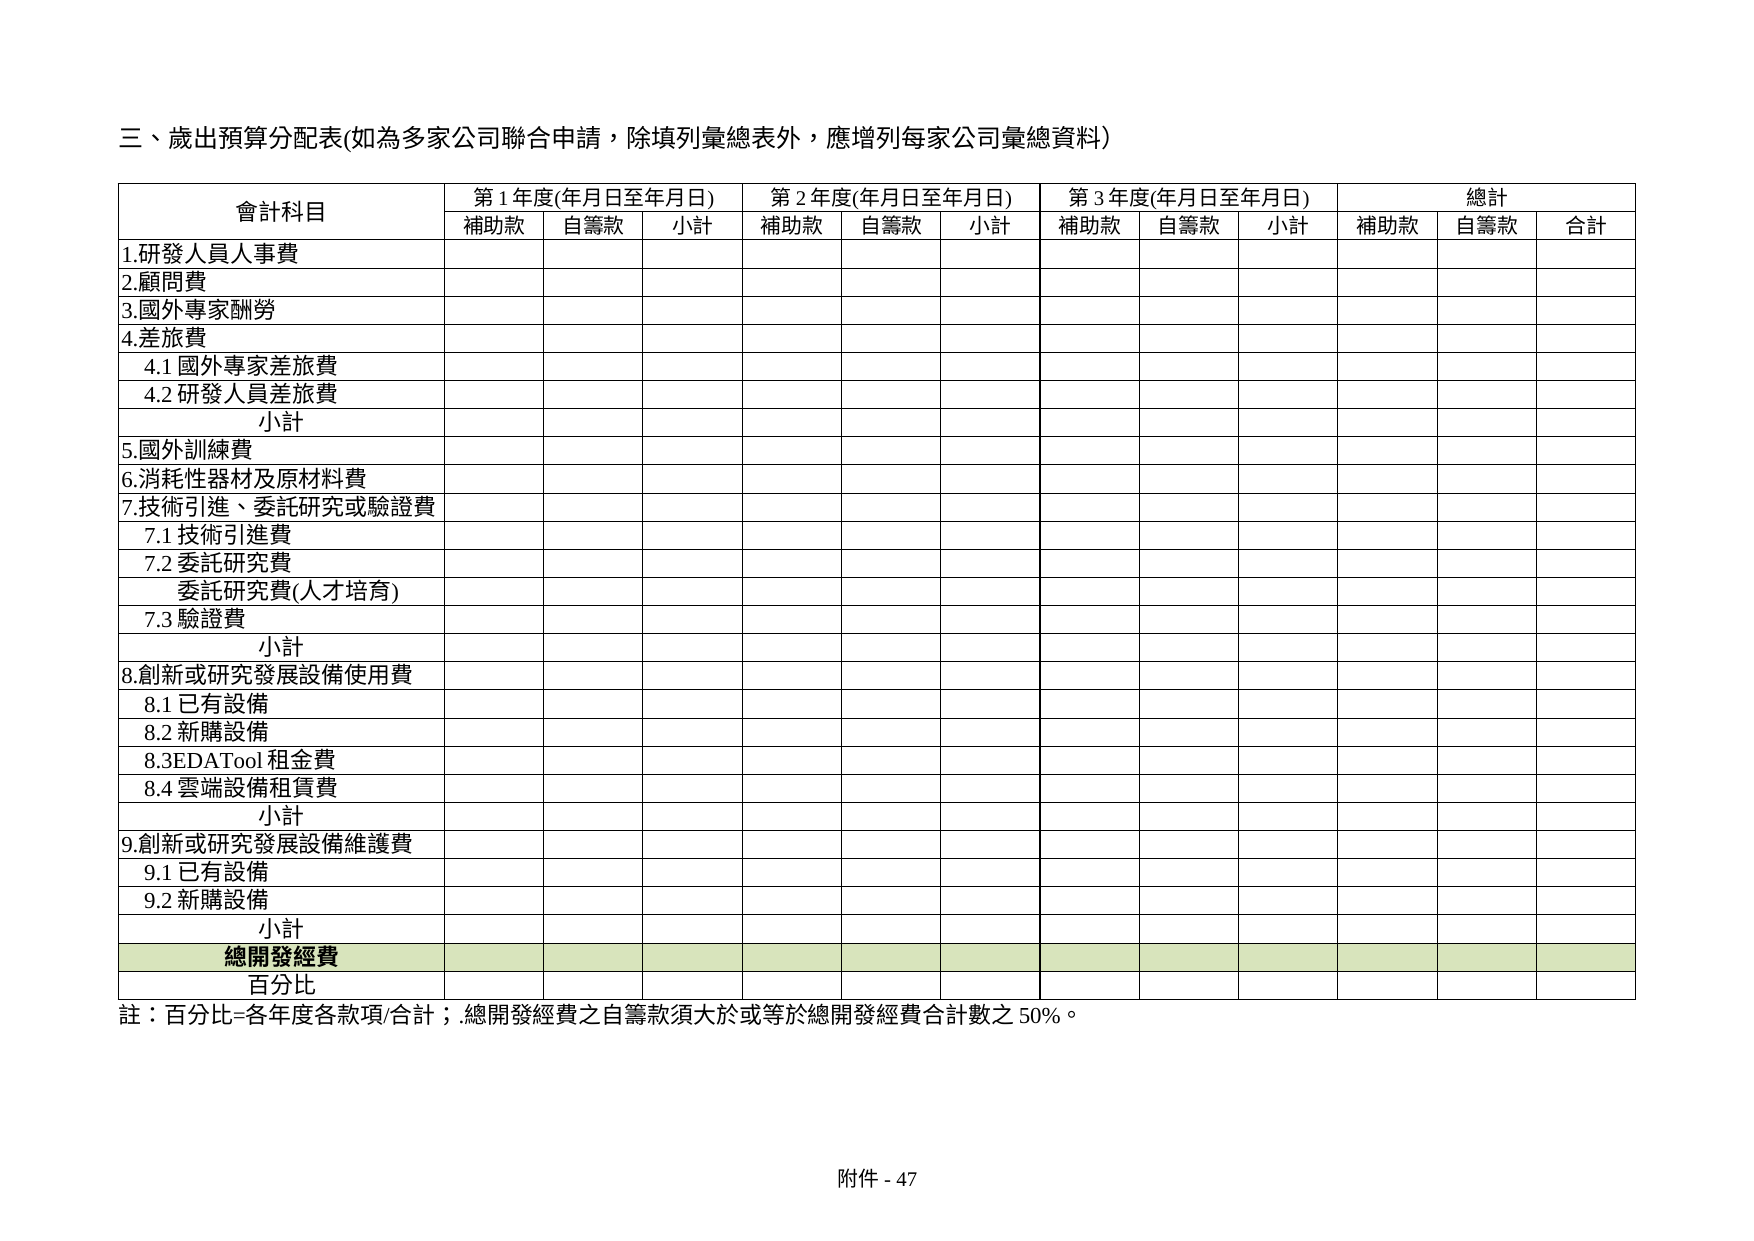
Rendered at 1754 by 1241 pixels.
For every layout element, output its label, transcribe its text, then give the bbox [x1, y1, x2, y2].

table_cell 9.1已有設備 [119, 859, 444, 886]
table_cell 1.研發人員人事費 [119, 240, 444, 267]
table_cell [1537, 747, 1635, 774]
table_cell 7.技術引進、委託研究或驗證費 [119, 494, 444, 521]
table_cell [1338, 831, 1437, 858]
table_cell [643, 915, 742, 942]
table_cell 7.1技術引進費 [119, 522, 444, 549]
table_cell [1239, 353, 1337, 380]
table_cell [1338, 522, 1437, 549]
table_cell [1537, 240, 1635, 267]
table_cell [941, 465, 1039, 492]
table_cell [1338, 859, 1437, 886]
table_cell [743, 465, 841, 492]
table_cell [1041, 831, 1139, 858]
table_cell [544, 297, 642, 324]
table_cell [1140, 803, 1238, 830]
table_cell [1338, 803, 1437, 830]
table_cell [544, 944, 642, 971]
table_cell [1239, 522, 1337, 549]
table_cell [1140, 269, 1238, 296]
table_cell [1239, 634, 1337, 661]
table_cell [743, 353, 841, 380]
table_cell [1041, 887, 1139, 914]
table_cell [643, 522, 742, 549]
table_cell [445, 859, 543, 886]
table_cell [1438, 634, 1536, 661]
table_cell [842, 662, 940, 689]
table_cell [842, 831, 940, 858]
table_cell [1438, 719, 1536, 746]
table_cell [743, 550, 841, 577]
table_cell [743, 437, 841, 464]
table_cell [643, 381, 742, 408]
table_cell [1338, 381, 1437, 408]
table_cell [941, 325, 1039, 352]
table_cell [1537, 831, 1635, 858]
table_cell [842, 944, 940, 971]
table_cell [1338, 719, 1437, 746]
table_cell [1438, 775, 1536, 802]
table_cell [544, 972, 642, 999]
table_cell 5.國外訓練費 [119, 437, 444, 464]
table_cell [743, 409, 841, 436]
table_cell [1438, 606, 1536, 633]
table_cell [941, 437, 1039, 464]
table_cell [643, 465, 742, 492]
table_cell [643, 803, 742, 830]
table_cell [1338, 662, 1437, 689]
table_cell [445, 662, 543, 689]
table_cell [842, 859, 940, 886]
table_cell [445, 325, 543, 352]
table_cell [643, 690, 742, 717]
table_cell [1438, 353, 1536, 380]
table_cell [1438, 269, 1536, 296]
table_cell [643, 944, 742, 971]
table_cell [1537, 437, 1635, 464]
table_cell [1239, 437, 1337, 464]
table_cell [544, 887, 642, 914]
table_cell [643, 494, 742, 521]
table_cell [445, 606, 543, 633]
table_cell [941, 409, 1039, 436]
table_cell [1338, 915, 1437, 942]
table_cell [544, 690, 642, 717]
table_cell [544, 747, 642, 774]
table_cell [1239, 578, 1337, 605]
table_cell [643, 662, 742, 689]
table_cell [1239, 325, 1337, 352]
table_cell [941, 859, 1039, 886]
table_header 第2年度(年月日至年月日) [743, 184, 1039, 211]
table_cell [743, 240, 841, 267]
table_cell [941, 297, 1039, 324]
table_cell [1537, 578, 1635, 605]
table_cell 8.2新購設備 [119, 719, 444, 746]
table_cell [743, 887, 841, 914]
table_cell [941, 831, 1039, 858]
table_cell [1338, 578, 1437, 605]
table_cell [643, 578, 742, 605]
table_cell [1438, 522, 1536, 549]
table_cell [1041, 803, 1139, 830]
table_cell [1537, 325, 1635, 352]
table_cell [643, 719, 742, 746]
table_cell [1041, 325, 1139, 352]
table_cell [643, 409, 742, 436]
table_cell [1239, 297, 1337, 324]
table_cell [941, 972, 1039, 999]
table_cell [842, 803, 940, 830]
table_cell [643, 437, 742, 464]
table_cell [1041, 381, 1139, 408]
table_cell [1041, 550, 1139, 577]
table_cell [1537, 269, 1635, 296]
table_cell [1537, 353, 1635, 380]
table_cell [1041, 437, 1139, 464]
table_cell [544, 775, 642, 802]
table_cell [1537, 606, 1635, 633]
table_cell [1239, 269, 1337, 296]
table_cell [544, 522, 642, 549]
table_cell [1338, 325, 1437, 352]
table_cell [842, 578, 940, 605]
table_cell [445, 831, 543, 858]
table_cell [1041, 634, 1139, 661]
table_cell [1338, 634, 1437, 661]
table_cell 8.創新或研究發展設備使用費 [119, 662, 444, 689]
table_cell [1140, 381, 1238, 408]
table_cell [842, 747, 940, 774]
table_cell 9.2新購設備 [119, 887, 444, 914]
table_cell [1041, 747, 1139, 774]
table_cell 自籌款 [842, 212, 940, 239]
table_cell [445, 719, 543, 746]
table_cell [643, 550, 742, 577]
table_cell [544, 634, 642, 661]
table_cell [1537, 972, 1635, 999]
table_cell [941, 494, 1039, 521]
table_cell [643, 269, 742, 296]
table_cell [1537, 381, 1635, 408]
table_cell [1537, 719, 1635, 746]
table_cell 百分比 [119, 972, 444, 999]
table_cell [743, 972, 841, 999]
table_cell [1140, 409, 1238, 436]
table_cell 7.2委託研究費 [119, 550, 444, 577]
table_cell 小計 [1239, 212, 1337, 239]
table_cell [743, 719, 841, 746]
table_cell [544, 353, 642, 380]
table_cell [743, 578, 841, 605]
table_cell [1041, 775, 1139, 802]
table_cell [743, 494, 841, 521]
table_cell [643, 859, 742, 886]
table_cell [1438, 240, 1536, 267]
table_cell [743, 381, 841, 408]
table_cell [445, 522, 543, 549]
table_cell [643, 972, 742, 999]
table_cell [1338, 747, 1437, 774]
table_cell [544, 465, 642, 492]
table_cell [941, 578, 1039, 605]
table_cell [445, 803, 543, 830]
table_cell [1239, 662, 1337, 689]
table_cell [1041, 719, 1139, 746]
table_cell [1140, 944, 1238, 971]
table_cell 6.消耗性器材及原材料費 [119, 465, 444, 492]
table_cell [445, 269, 543, 296]
table_cell [743, 325, 841, 352]
table_cell [1239, 944, 1337, 971]
table_header 總計 [1338, 184, 1635, 211]
table_cell [842, 606, 940, 633]
table_cell [1239, 972, 1337, 999]
table_cell [1140, 831, 1238, 858]
table_cell [743, 606, 841, 633]
table_cell [544, 240, 642, 267]
table_cell [643, 634, 742, 661]
table_cell [941, 747, 1039, 774]
table_cell [842, 775, 940, 802]
table_cell [445, 775, 543, 802]
table_cell [1338, 297, 1437, 324]
table_cell [941, 887, 1039, 914]
table_cell [1338, 606, 1437, 633]
table_cell [743, 859, 841, 886]
table_cell [1140, 747, 1238, 774]
table_cell [743, 662, 841, 689]
table_cell [1438, 747, 1536, 774]
table_cell [1338, 353, 1437, 380]
table_cell [941, 803, 1039, 830]
table_cell [842, 297, 940, 324]
table_cell [1438, 662, 1536, 689]
table_cell 4.差旅費 [119, 325, 444, 352]
table_cell [1041, 859, 1139, 886]
table_cell [643, 831, 742, 858]
table_cell [643, 606, 742, 633]
table_cell [445, 915, 543, 942]
table_cell [1140, 522, 1238, 549]
table_cell [445, 634, 543, 661]
table_cell [941, 269, 1039, 296]
table_cell [1140, 297, 1238, 324]
table_cell [1041, 915, 1139, 942]
table_cell [842, 494, 940, 521]
table_cell [842, 269, 940, 296]
table_cell [1338, 775, 1437, 802]
table_cell [1338, 944, 1437, 971]
table_cell [1140, 634, 1238, 661]
table_cell 小計 [119, 409, 444, 436]
table_cell [1239, 409, 1337, 436]
table_cell 補助款 [1338, 212, 1437, 239]
table_cell [941, 353, 1039, 380]
table_cell [1041, 662, 1139, 689]
table_cell [1140, 662, 1238, 689]
table_cell [1537, 634, 1635, 661]
table_cell [1537, 944, 1635, 971]
table_cell [1041, 297, 1139, 324]
table_cell 8.1已有設備 [119, 690, 444, 717]
table_cell [1140, 353, 1238, 380]
table_cell [544, 662, 642, 689]
table_cell [1239, 831, 1337, 858]
table_cell [1537, 550, 1635, 577]
table_cell 小計 [119, 634, 444, 661]
table_cell [743, 803, 841, 830]
table_cell [643, 240, 742, 267]
table_cell [445, 887, 543, 914]
table_cell [1140, 775, 1238, 802]
table_cell 9.創新或研究發展設備維護費 [119, 831, 444, 858]
table_cell [842, 887, 940, 914]
table_cell [941, 550, 1039, 577]
table_cell [544, 381, 642, 408]
table_cell [544, 859, 642, 886]
text 三、歲出預算分配表(如為多家公司聯合申請，除填列彙總表外，應增列每家公司彙總資料） [118, 118, 1636, 154]
table_cell [941, 240, 1039, 267]
table_cell [1438, 465, 1536, 492]
table_cell [743, 831, 841, 858]
table_cell [1140, 859, 1238, 886]
table_cell [544, 269, 642, 296]
table_cell [544, 409, 642, 436]
table_cell [1338, 269, 1437, 296]
table_cell [1438, 578, 1536, 605]
table_cell [1140, 578, 1238, 605]
table_cell 補助款 [1041, 212, 1139, 239]
table_cell [1338, 240, 1437, 267]
table_cell [1239, 803, 1337, 830]
table_cell [1438, 972, 1536, 999]
table_cell [1338, 465, 1437, 492]
table_cell [445, 972, 543, 999]
table_cell [1140, 972, 1238, 999]
table_cell [1041, 409, 1139, 436]
table_cell 自籌款 [544, 212, 642, 239]
table_cell [1537, 522, 1635, 549]
table_cell [842, 437, 940, 464]
table_cell 小計 [119, 803, 444, 830]
table_cell [544, 325, 642, 352]
table_cell [1438, 494, 1536, 521]
table_cell [1537, 465, 1635, 492]
table_cell [445, 465, 543, 492]
table_cell [1438, 437, 1536, 464]
table_cell [1140, 606, 1238, 633]
table_cell [743, 944, 841, 971]
table_cell [1239, 465, 1337, 492]
table_cell [1239, 240, 1337, 267]
table_cell [1041, 269, 1139, 296]
table_cell [1338, 550, 1437, 577]
table_cell [544, 606, 642, 633]
table_cell [445, 409, 543, 436]
table_cell [1438, 297, 1536, 324]
table_cell [1438, 325, 1536, 352]
table_cell [941, 690, 1039, 717]
table_cell 自籌款 [1140, 212, 1238, 239]
table_cell [1438, 944, 1536, 971]
table_cell [1537, 775, 1635, 802]
table_cell [1239, 690, 1337, 717]
table_cell [1438, 381, 1536, 408]
table_cell [544, 578, 642, 605]
table_cell [743, 747, 841, 774]
table_cell [842, 972, 940, 999]
table_cell [743, 522, 841, 549]
table_cell [445, 944, 543, 971]
table_cell [941, 381, 1039, 408]
table_cell [743, 690, 841, 717]
table_cell [1338, 409, 1437, 436]
table_cell 補助款 [743, 212, 841, 239]
table_cell [842, 325, 940, 352]
table_cell [1140, 690, 1238, 717]
table_cell [544, 437, 642, 464]
table_cell [941, 775, 1039, 802]
table_cell [1239, 606, 1337, 633]
table_cell [941, 944, 1039, 971]
table_cell [1041, 606, 1139, 633]
table_cell [842, 522, 940, 549]
table_cell [941, 606, 1039, 633]
table_cell [1140, 550, 1238, 577]
table_cell [1537, 915, 1635, 942]
table_cell [1338, 887, 1437, 914]
table_cell 8.3EDATool租金費 [119, 747, 444, 774]
table_cell [1140, 915, 1238, 942]
table_cell 2.顧問費 [119, 269, 444, 296]
table_cell [1041, 578, 1139, 605]
table_cell [643, 887, 742, 914]
table_cell [1338, 437, 1437, 464]
table_cell [743, 915, 841, 942]
table_cell [842, 409, 940, 436]
table_cell [445, 747, 543, 774]
table_cell [1239, 494, 1337, 521]
table_cell [1140, 240, 1238, 267]
table_cell [1140, 719, 1238, 746]
table_cell [643, 353, 742, 380]
table_cell [1239, 550, 1337, 577]
table_cell 合計 [1537, 212, 1635, 239]
table_cell [1041, 972, 1139, 999]
table_cell [842, 690, 940, 717]
table_cell [1438, 803, 1536, 830]
table_cell [1140, 325, 1238, 352]
table_cell 8.4雲端設備租賃費 [119, 775, 444, 802]
table_cell [445, 353, 543, 380]
table_cell 小計 [643, 212, 742, 239]
table_cell 補助款 [445, 212, 543, 239]
table_cell [544, 550, 642, 577]
table_cell [1041, 944, 1139, 971]
table_cell [445, 240, 543, 267]
table_cell [1338, 972, 1437, 999]
table_cell [445, 578, 543, 605]
table_cell 小計 [119, 915, 444, 942]
table_cell 總開發經費 [119, 944, 444, 971]
table_cell [1537, 662, 1635, 689]
table_cell [1537, 803, 1635, 830]
table_cell [1537, 409, 1635, 436]
table_cell [445, 381, 543, 408]
table_cell 自籌款 [1438, 212, 1536, 239]
table_cell [1140, 887, 1238, 914]
table_cell [445, 297, 543, 324]
table_header 第1年度(年月日至年月日) [445, 184, 742, 211]
table_cell [544, 719, 642, 746]
table_cell [842, 719, 940, 746]
table_cell [544, 915, 642, 942]
table_cell [1041, 494, 1139, 521]
table_cell [1438, 831, 1536, 858]
table_cell [1041, 240, 1139, 267]
table_cell [941, 915, 1039, 942]
table_cell 小計 [941, 212, 1039, 239]
table_cell [445, 690, 543, 717]
table_cell [941, 662, 1039, 689]
table_cell [1537, 494, 1635, 521]
table_cell [842, 353, 940, 380]
table_cell [743, 269, 841, 296]
table_header 第3年度(年月日至年月日) [1041, 184, 1337, 211]
table_cell [1338, 690, 1437, 717]
table_cell [1239, 859, 1337, 886]
table_cell 委託研究費(人才培育) [119, 578, 444, 605]
table_cell [1239, 719, 1337, 746]
table_cell [1438, 915, 1536, 942]
table_cell [1041, 353, 1139, 380]
table_cell 4.1國外專家差旅費 [119, 353, 444, 380]
table_header 會計科目 [119, 184, 444, 239]
table_cell [1239, 381, 1337, 408]
table_cell [1041, 465, 1139, 492]
table_cell [643, 325, 742, 352]
table_cell [1438, 859, 1536, 886]
table_cell [1140, 437, 1238, 464]
table_cell [1537, 690, 1635, 717]
table_cell [743, 775, 841, 802]
table_cell [1338, 494, 1437, 521]
table_cell [842, 550, 940, 577]
table_cell [643, 747, 742, 774]
table_cell [743, 634, 841, 661]
table_cell [941, 634, 1039, 661]
table_cell 4.2研發人員差旅費 [119, 381, 444, 408]
table_cell [445, 494, 543, 521]
table_cell [1239, 747, 1337, 774]
table_cell [1140, 494, 1238, 521]
table_cell [445, 550, 543, 577]
table_cell [842, 240, 940, 267]
table_cell [1438, 690, 1536, 717]
table_cell [1041, 522, 1139, 549]
table_cell [842, 381, 940, 408]
table_cell [544, 831, 642, 858]
table_cell [743, 297, 841, 324]
table_cell [842, 465, 940, 492]
table_cell [1239, 915, 1337, 942]
table_cell [1438, 409, 1536, 436]
table_cell [1140, 465, 1238, 492]
table_cell [1537, 297, 1635, 324]
table_cell [842, 915, 940, 942]
table_cell [544, 494, 642, 521]
table_cell 7.3驗證費 [119, 606, 444, 633]
table_cell [941, 719, 1039, 746]
table_cell [1239, 775, 1337, 802]
table_cell [1537, 859, 1635, 886]
table_cell [544, 803, 642, 830]
table_cell [1438, 887, 1536, 914]
table_cell [1041, 690, 1139, 717]
table_cell [941, 522, 1039, 549]
table_cell [1239, 887, 1337, 914]
table_cell 3.國外專家酬勞 [119, 297, 444, 324]
table_cell [643, 297, 742, 324]
table_cell [1438, 550, 1536, 577]
table_cell [842, 634, 940, 661]
table_cell [1537, 887, 1635, 914]
table_cell [445, 437, 543, 464]
text 註：百分比=各年度各款項/合計；.總開發經費之自籌款須大於或等於總開發經費合計數之50%。 [118, 1000, 1636, 1029]
table_cell [643, 775, 742, 802]
